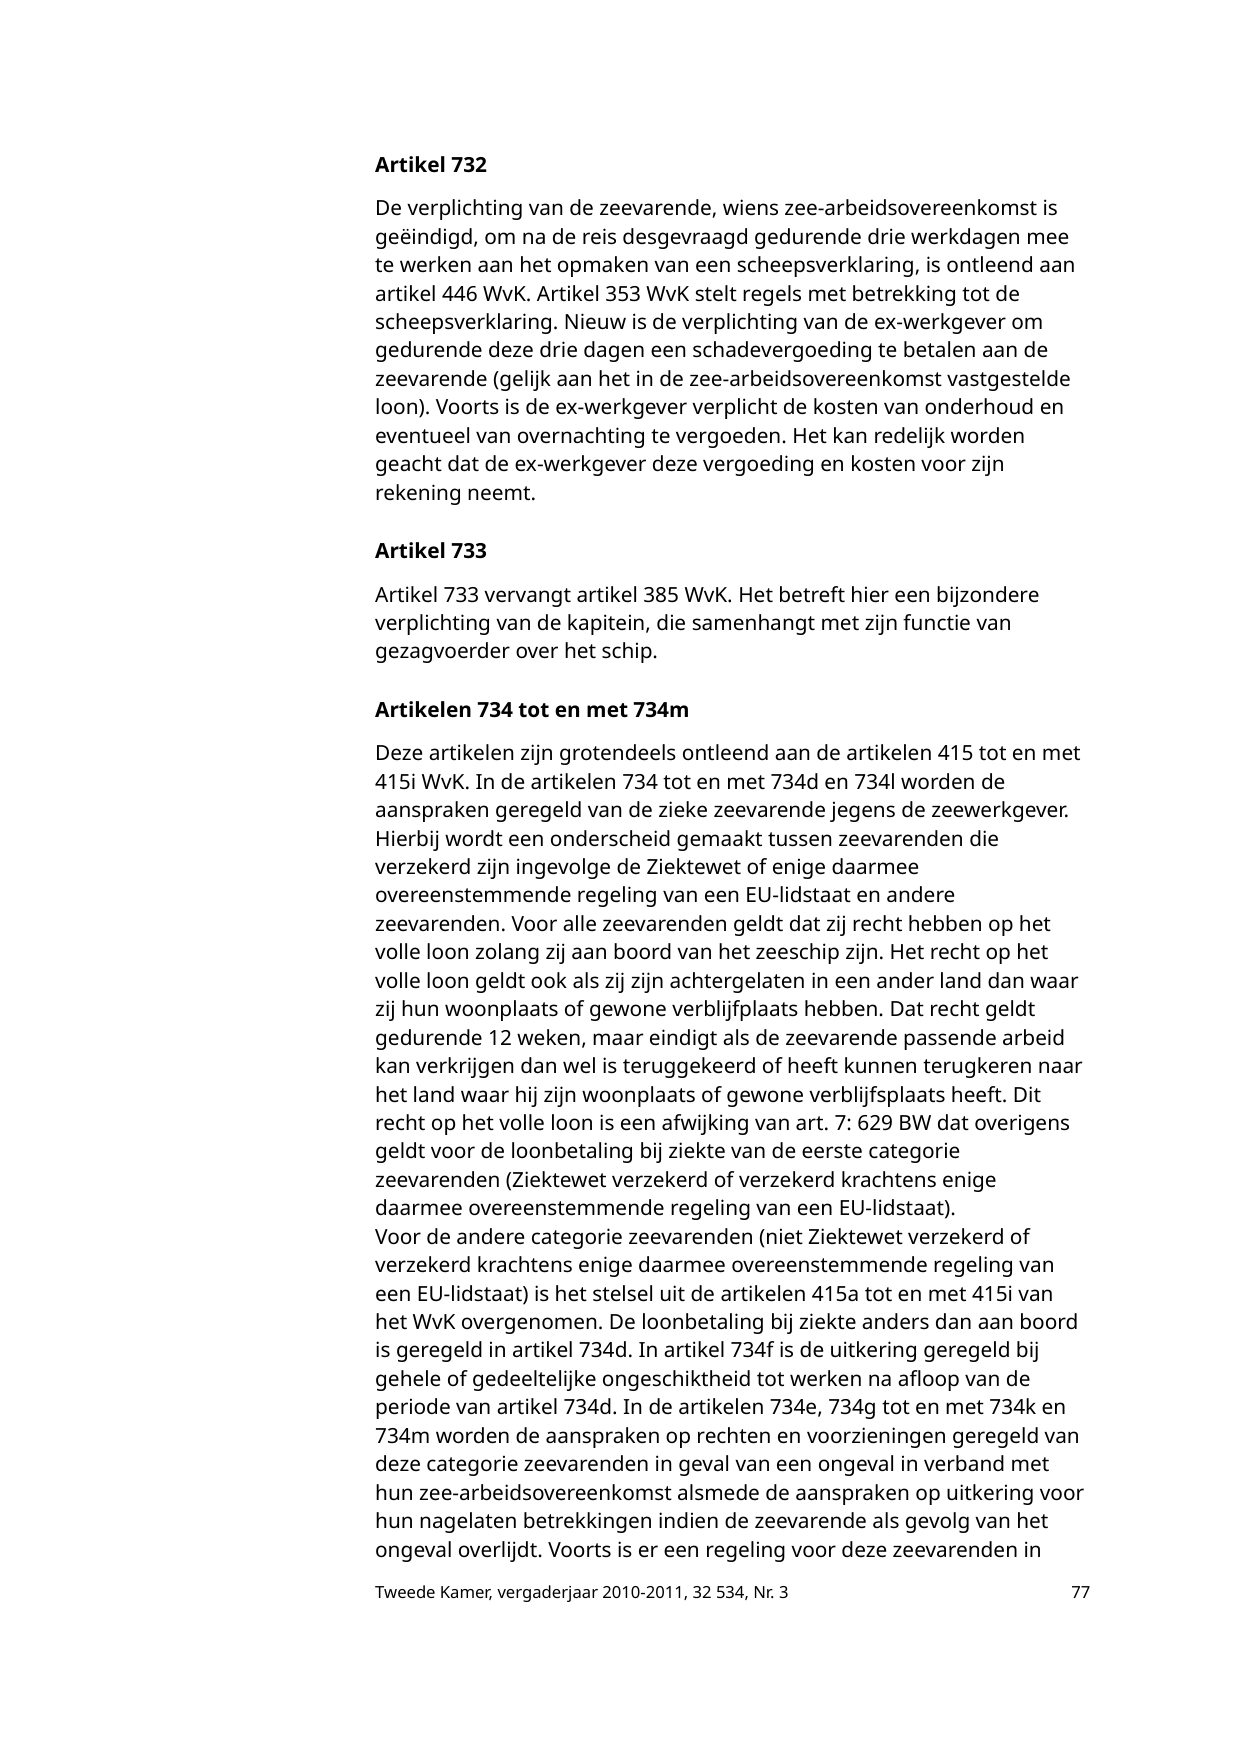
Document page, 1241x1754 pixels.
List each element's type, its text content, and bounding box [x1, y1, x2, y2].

text Deze artikelen zijn grotendeels ontleend aan de artikelen 415 tot en met 415i WvK. In de artikelen 734 tot en met 734d en 734l worden de aanspraken geregeld van de zieke zeevarende jegens de zeewerkgever. Hierbij wordt een onderscheid gemaakt tussen zeevarenden die verzekerd zijn ingevolge de Ziektewet of enige daarmee overeenstemmende regeling van een EU-lidstaat en andere zeevarenden. Voor alle zeevarenden geldt dat zij recht hebben op het volle loon zolang zij aan boord van het zeeschip zijn. Het recht op het volle loon geldt ook als zij zijn achtergelaten in een ander land dan waar zij hun woonplaats of gewone verblijfplaats hebben. Dat recht geldt gedurende 12 weken, maar eindigt als de zeevarende passende arbeid kan verkrijgen dan wel is teruggekeerd of heeft kunnen terugkeren naar het land waar hij zijn woonplaats of gewone verblijfsplaats heeft. Dit recht op het volle loon is een afwijking van art. 7: 629 BW dat overigens geldt voor de loonbetaling bij ziekte van de eerste categorie zeevarenden (Ziektewet verzekerd of verzekerd krachtens enige daarmee overeenstemmende regeling van een EU-lidstaat). [375, 738, 1090, 1222]
text Artikel 733 [375, 536, 1090, 565]
text Artikel 733 vervangt artikel 385 WvK. Het betreft hier een bijzondere verplichting van de kapitein, die samenhangt met zijn functie van gezagvoerder over het schip. [375, 580, 1090, 665]
text Artikel 732 [375, 150, 1090, 178]
text Voor de andere categorie zeevarenden (niet Ziektewet verzekerd of verzekerd krachtens enige daarmee overeenstemmende regeling van een EU-lidstaat) is het stelsel uit de artikelen 415a tot en met 415i van het WvK overgenomen. De loonbetaling bij ziekte anders dan aan boord is geregeld in artikel 734d. In artikel 734f is de uitkering geregeld bij gehele of gedeeltelijke ongeschiktheid tot werken na afloop van de periode van artikel 734d. In de artikelen 734e, 734g tot en met 734k en 734m worden de aanspraken op rechten en voorzieningen geregeld van deze categorie zeevarenden in geval van een ongeval in verband met hun zee-arbeidsovereenkomst alsmede de aanspraken op uitkering voor hun nagelaten betrekkingen indien de zeevarende als gevolg van het ongeval overlijdt. Voorts is er een regeling voor deze zeevarenden in [375, 1222, 1090, 1563]
text De verplichting van de zeevarende, wiens zee-arbeidsovereenkomst is geëindigd, om na de reis desgevraagd gedurende drie werkdagen mee te werken aan het opmaken van een scheepsverklaring, is ontleend aan artikel 446 WvK. Artikel 353 WvK stelt regels met betrekking tot de scheepsverklaring. Nieuw is de verplichting van de ex-werkgever om gedurende deze drie dagen een schadevergoeding te betalen aan de zeevarende (gelijk aan het in de zee-arbeidsovereenkomst vastgestelde loon). Voorts is de ex-werkgever verplicht de kosten van onderhoud en eventueel van overnachting te vergoeden. Het kan redelijk worden geacht dat de ex-werkgever deze vergoeding en kosten voor zijn rekening neemt. [375, 193, 1090, 506]
text Artikelen 734 tot en met 734m [375, 695, 1090, 723]
